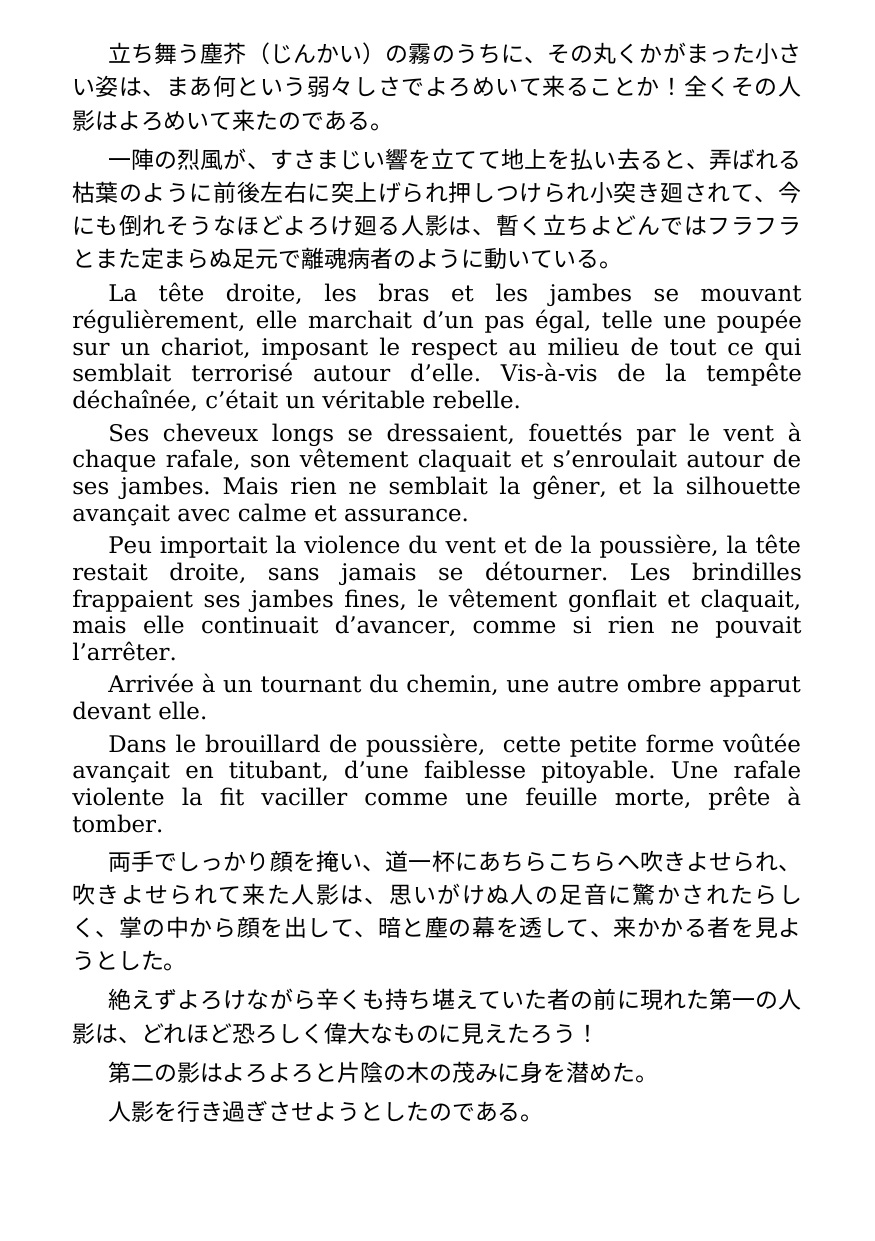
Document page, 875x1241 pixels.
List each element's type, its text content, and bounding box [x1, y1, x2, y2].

text 第二の影はよろよろと片陰の木の茂みに身を潜めた。 [72, 1055, 802, 1088]
text 立ち舞う塵芥（じんかい）の霧のうちに、その丸くかがまった小さい姿は、まあ何という弱々しさでよろめいて来ることか！全くその人影はよろめいて来たのである。 [72, 36, 802, 136]
text 絶えずよろけながら辛くも持ち堪えていた者の前に現れた第一の人影は、どれほど恐ろしく偉大なものに見えたろう！ [72, 982, 802, 1049]
text Peu importait la violence du vent et de la poussière, la tête restait droite, sans jamais se détourner. Les brindilles frappaient ses jambes fines, le vêtement gonflait et claquait, mais elle continuait d’avancer, comme si rien ne pouvait l’arrêter. [72, 532, 802, 666]
text 一陣の烈風が、すさまじい響を立てて地上を払い去ると、弄ばれる枯葉のように前後左右に突上げられ押しつけられ小突き廻されて、今にも倒れそうなほどよろけ廻る人影は、暫く立ちよどんではフラフラとまた定まらぬ足元で離魂病者のように動いている。 [72, 142, 802, 274]
text Dans le brouillard de poussière, cette petite forme voûtée avançait en titubant, d’une faiblesse pitoyable. Une rafale violente la fit vaciller comme une feuille morte, prête à tomber. [72, 731, 802, 838]
text 両手でしっかり顔を掩い、道一杯にあちらこちらへ吹きよせられ、吹きよせられて来た人影は、思いがけぬ人の足音に驚かされたらしく、掌の中から顔を出して、暗と塵の幕を透して、来かかる者を見ようとした。 [72, 843, 802, 976]
text Arrivée à un tournant du chemin, une autre ombre apparut devant elle. [72, 672, 802, 725]
text Ses cheveux longs se dressaient, fouettés par le vent à chaque rafale, son vêtement claquait et s’enroulait autour de ses jambes. Mais rien ne semblait la gêner, et la silhouette avançait avec calme et assurance. [72, 420, 802, 526]
text La tête droite, les bras et les jambes se mouvant régulièrement, elle marchait d’un pas égal, telle une poupée sur un chariot, imposant le respect au milieu de tout ce qui semblait terrorisé autour d’elle. Vis-à-vis de la tempête déchaînée, c’était un véritable rebelle. [72, 281, 802, 414]
text 人影を行き過ぎさせようとしたのである。 [72, 1094, 802, 1127]
